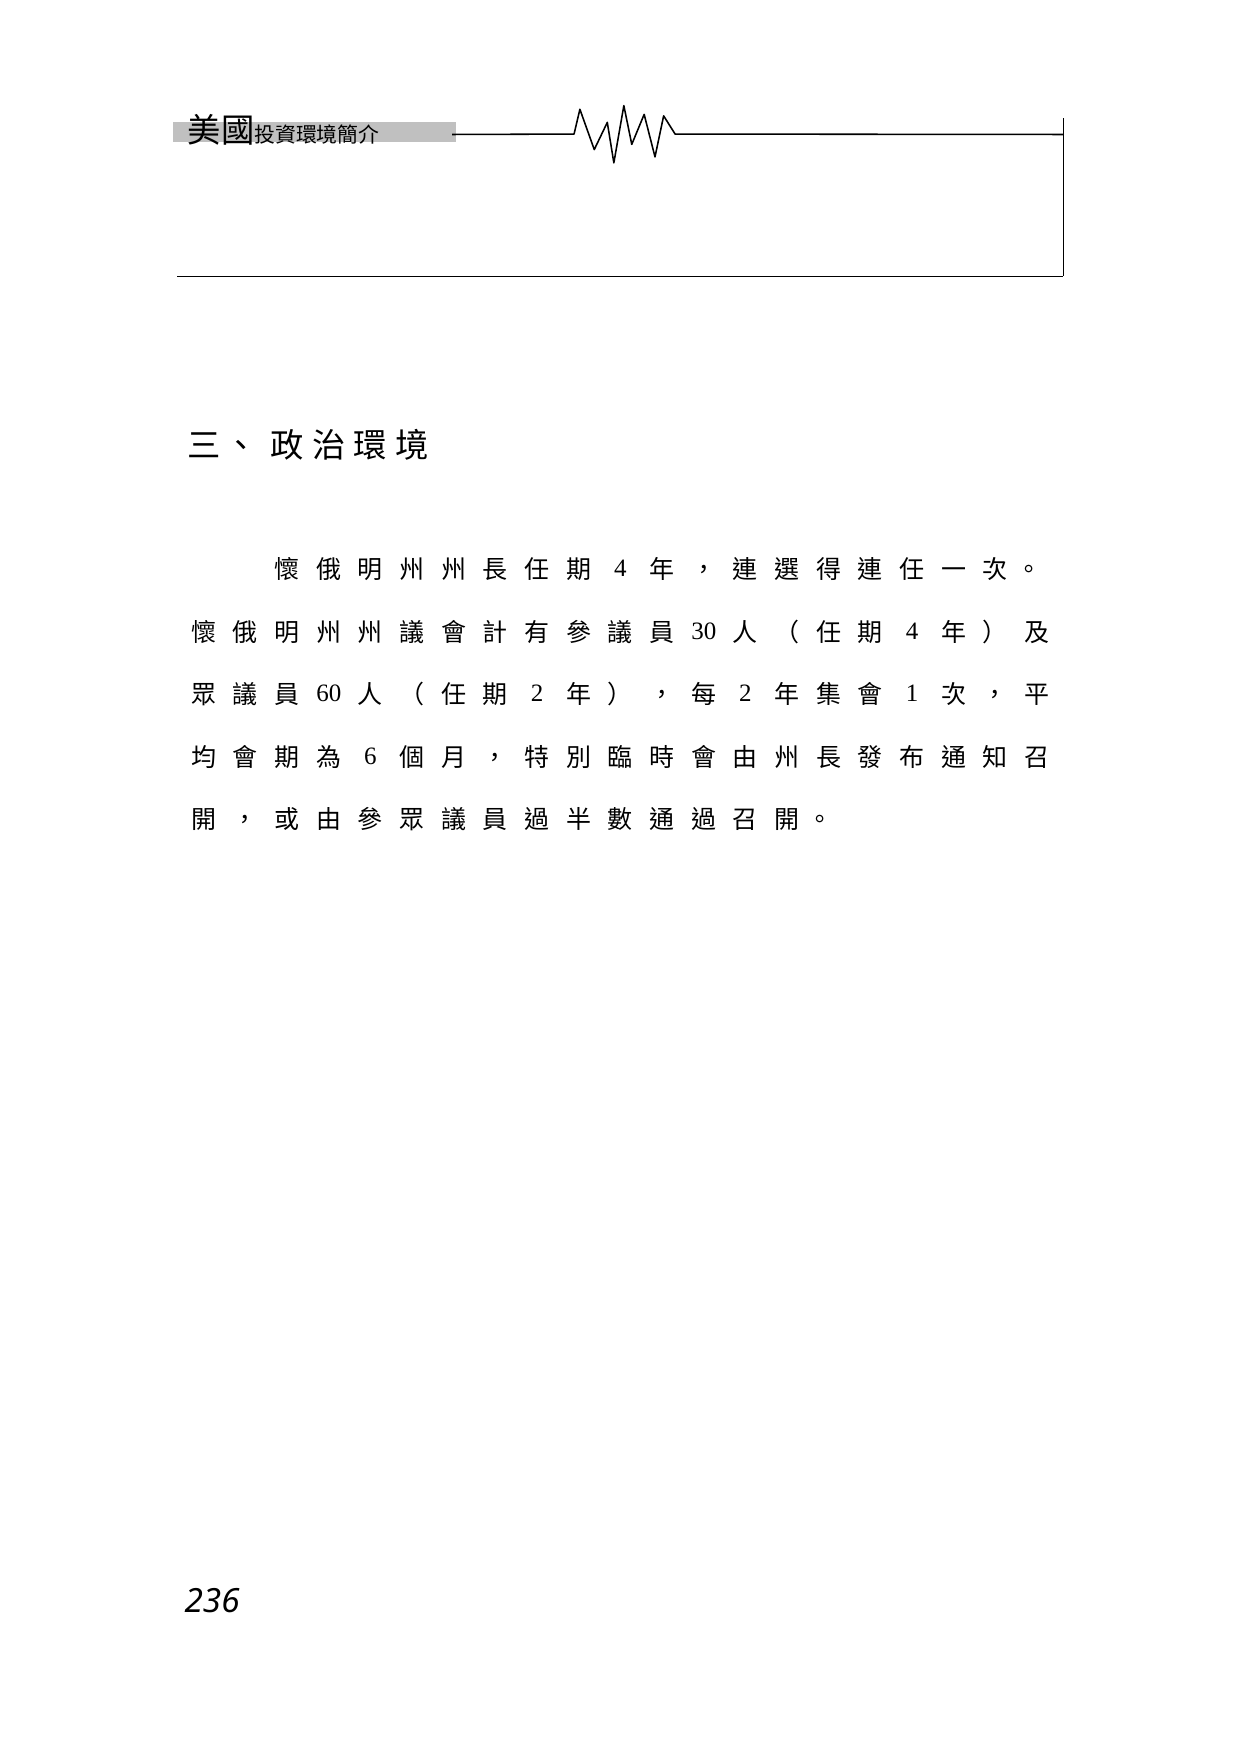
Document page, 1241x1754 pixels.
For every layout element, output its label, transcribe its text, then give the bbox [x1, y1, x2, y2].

text 懷俄明州州長任期4年，連選得連任一次。懷俄明州州議會計有參議員30人（任期4年）及眾議員60人（任期2年），每2年集會1次，平均會期為6個月，特別臨時會由州長發布通知召開，或由參眾議員過半數通過召開。 [183, 526, 1058, 838]
text 三、政治環境 [183, 401, 1058, 463]
